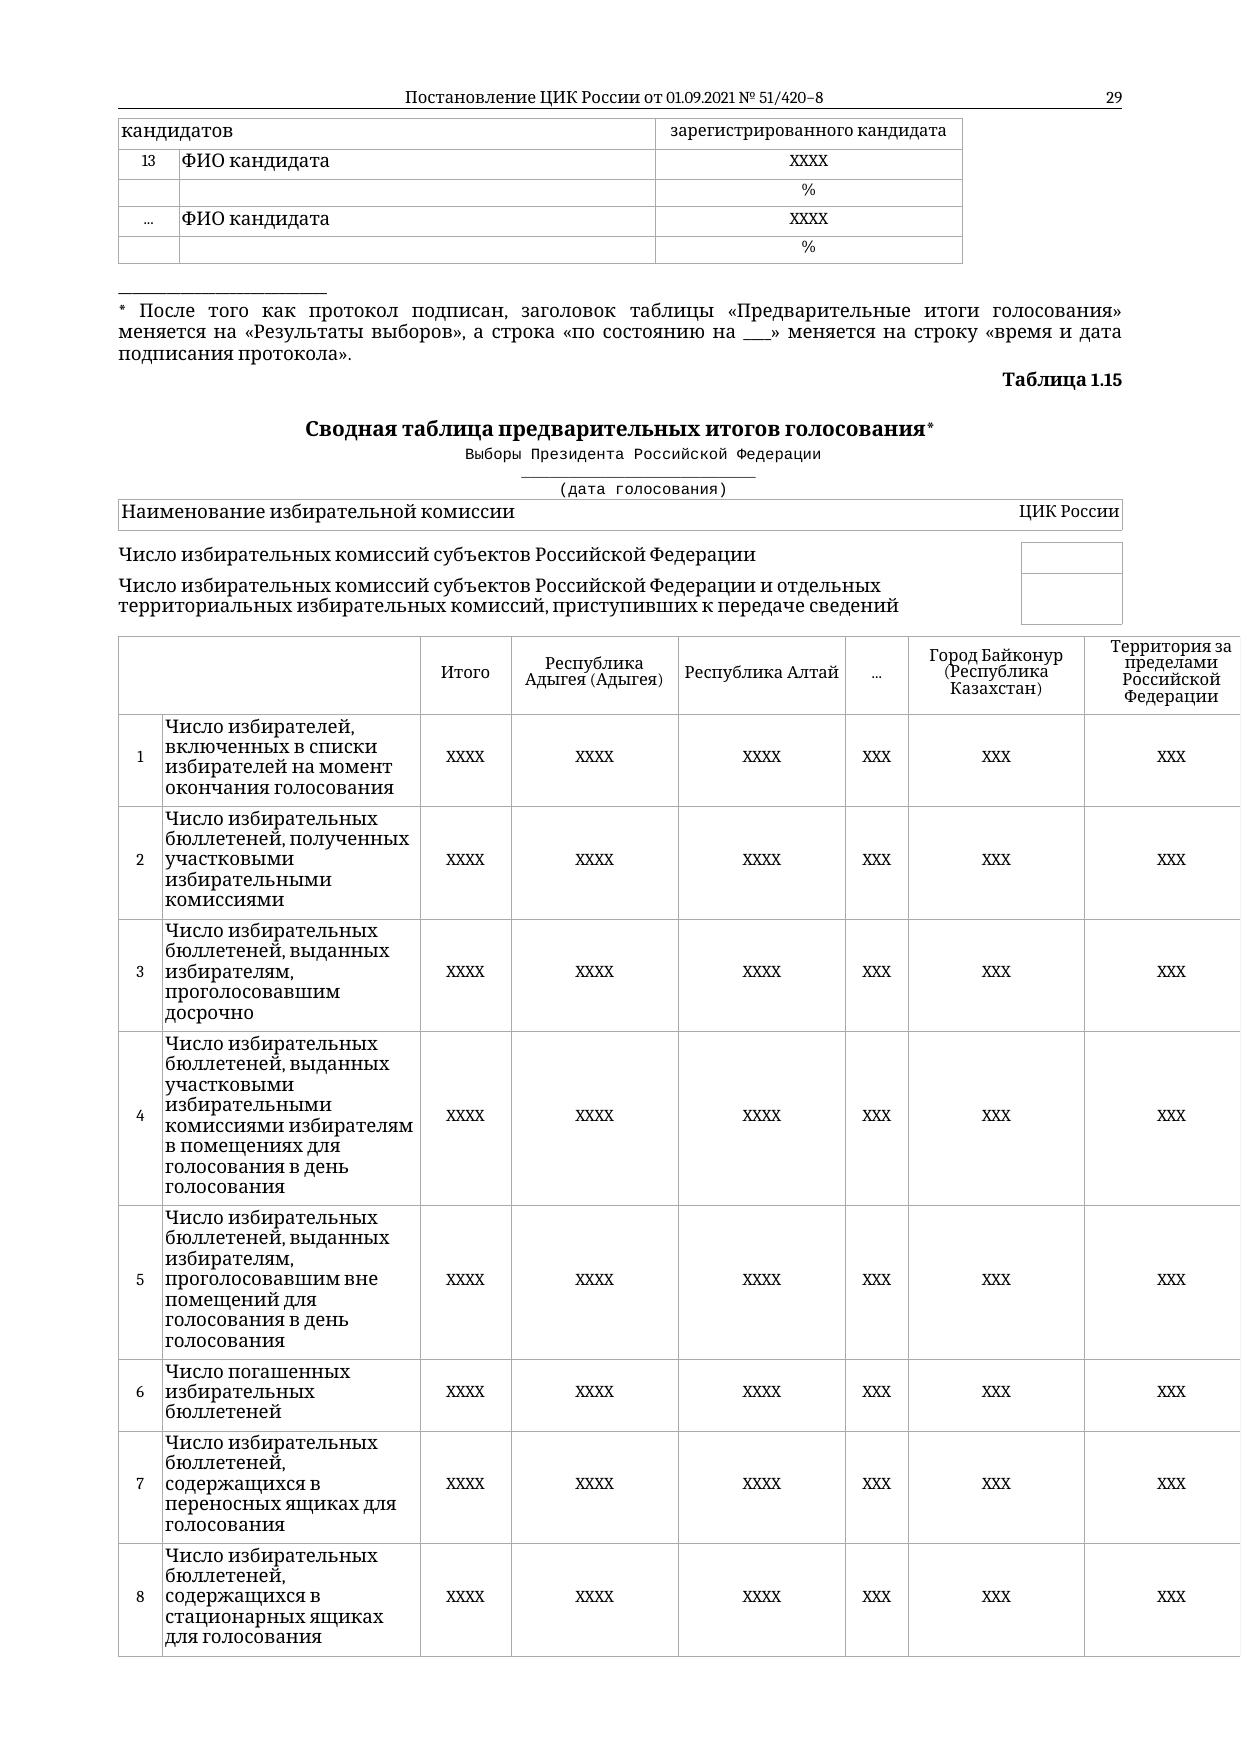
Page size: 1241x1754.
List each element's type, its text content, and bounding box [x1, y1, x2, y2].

table_cell XXXX [421, 715, 511, 806]
table_cell 1 [119, 715, 162, 806]
table_cell [119, 237, 179, 263]
table_cell XXXX [421, 1544, 511, 1656]
table_cell ... [119, 207, 179, 236]
table_cell % [656, 180, 962, 206]
table_cell XXX [1085, 1360, 1240, 1431]
table_cell XXXX [421, 920, 511, 1031]
table_cell XXX [909, 1032, 1084, 1205]
table_cell Число избирателей, включенных в списки избирателей на момент окончания голосования [163, 715, 420, 806]
table_header Число избирательных комиссий субъектов Российской Федерации [118, 542, 1021, 573]
table_cell XXX [909, 920, 1084, 1031]
table_cell XXX [909, 1544, 1084, 1656]
table_cell XXXX [421, 807, 511, 918]
text Выборы Президента Российской Федерации [118, 446, 1122, 464]
table_cell XXXX [512, 1544, 678, 1656]
table_cell XXX [1085, 1432, 1240, 1543]
table_cell Число избирательных бюллетеней, полученных участковыми избирательными комиссиями [163, 807, 420, 918]
table_cell 5 [119, 1206, 162, 1359]
table_cell Число избирательных бюллетеней, содержащихся в стационарных ящиках для голосования [163, 1544, 420, 1656]
table_cell ФИО кандидата [180, 150, 655, 179]
table_header [1022, 543, 1122, 573]
table_cell XXX [1085, 920, 1240, 1031]
table_cell XXX [909, 1360, 1084, 1431]
table_cell XXX [1085, 807, 1240, 918]
table_header Город Байконур (Республика Казахстан) [909, 637, 1084, 714]
table_cell XXX [846, 1360, 908, 1431]
table_cell XXXX [512, 807, 678, 918]
table_cell XXX [846, 1544, 908, 1656]
text * После того как протокол подписан, заголовок таблицы «Предварительные итоги голосования» меняется на «Результаты выборов», а строка «по состоянию на ____» меняется на строку «время и дата подписания протокола». [118, 300, 1122, 365]
table_cell 8 [119, 1544, 162, 1656]
table_cell зарегистрированного кандидата [656, 119, 962, 148]
table_cell кандидатов [119, 119, 655, 148]
table_cell Число избирательных бюллетеней, выданных избирателям, проголосовавшим вне помещений для голосования в день голосования [163, 1206, 420, 1359]
table_header ... [846, 637, 908, 714]
table_cell 7 [119, 1432, 162, 1543]
table_cell [180, 180, 655, 206]
text ______________________________ [118, 276, 1122, 296]
table_cell XXX [846, 1206, 908, 1359]
table_cell XXX [909, 1432, 1084, 1543]
table_cell XXXX [656, 150, 962, 179]
table_cell XXX [1085, 715, 1240, 806]
table_cell 4 [119, 1032, 162, 1205]
table_cell XXX [846, 920, 908, 1031]
table_cell XXXX [679, 807, 845, 918]
table_cell XXX [1085, 1544, 1240, 1656]
table_cell XXXX [679, 1360, 845, 1431]
table_cell XXXX [679, 715, 845, 806]
table_cell 2 [119, 807, 162, 918]
table_header Республика Алтай [679, 637, 845, 714]
table_cell Число избирательных бюллетеней, содержащихся в переносных ящиках для голосования [163, 1432, 420, 1543]
table_cell Число избирательных бюллетеней, выданных участковыми избирательными комиссиями избирателям в помещениях для голосования в день голосования [163, 1032, 420, 1205]
table_cell XXXX [512, 1360, 678, 1431]
table_cell % [656, 237, 962, 263]
text Сводная таблица предварительных итогов голосования* [118, 418, 1122, 442]
table_header ЦИК России [524, 500, 1122, 530]
table_cell XXXX [421, 1432, 511, 1543]
text Таблица 1.15 [118, 369, 1122, 391]
table_header Территория за пределами Российской Федерации [1085, 637, 1240, 714]
table_cell XXX [846, 1432, 908, 1543]
table_cell XXXX [679, 920, 845, 1031]
text (дата голосования) [118, 482, 1122, 499]
table_cell XXX [1085, 1032, 1240, 1205]
table_cell XXXX [512, 920, 678, 1031]
table_cell XXXX [512, 715, 678, 806]
table_cell XXXX [421, 1032, 511, 1205]
table_cell [180, 237, 655, 263]
table_cell 6 [119, 1360, 162, 1431]
table_cell XXXX [679, 1032, 845, 1205]
table_cell XXXX [512, 1432, 678, 1543]
table_cell 3 [119, 920, 162, 1031]
table_cell XXXX [679, 1544, 845, 1656]
table_cell ФИО кандидата [180, 207, 655, 236]
table_cell XXXX [512, 1206, 678, 1359]
table_header [119, 637, 420, 714]
table_cell XXXX [421, 1206, 511, 1359]
table_cell XXX [846, 1032, 908, 1205]
table_cell XXX [846, 807, 908, 918]
table_cell 13 [119, 150, 179, 179]
table_cell Число избирательных комиссий субъектов Российской Федерации и отдельных территориальных избирательных комиссий, приступивших к передаче сведений [118, 573, 1021, 624]
table_cell XXX [909, 715, 1084, 806]
table_cell Число погашенных избирательных бюллетеней [163, 1360, 420, 1431]
table_header Республика Адыгея (Адыгея) [512, 637, 678, 714]
table_cell XXX [909, 807, 1084, 918]
text _________________________ [118, 464, 1122, 482]
table_cell Число избирательных бюллетеней, выданных избирателям, проголосовавшим досрочно [163, 920, 420, 1031]
table_cell XXXX [656, 207, 962, 236]
table_header Итого [421, 637, 511, 714]
table_cell XXX [1085, 1206, 1240, 1359]
table_cell [1022, 574, 1122, 624]
table_header Наименование избирательной комиссии [119, 500, 524, 530]
table_cell XXX [846, 715, 908, 806]
table_cell XXX [909, 1206, 1084, 1359]
table_cell XXXX [512, 1032, 678, 1205]
table_cell XXXX [421, 1360, 511, 1431]
table_cell [119, 180, 179, 206]
table_cell XXXX [679, 1206, 845, 1359]
table_cell XXXX [679, 1432, 845, 1543]
